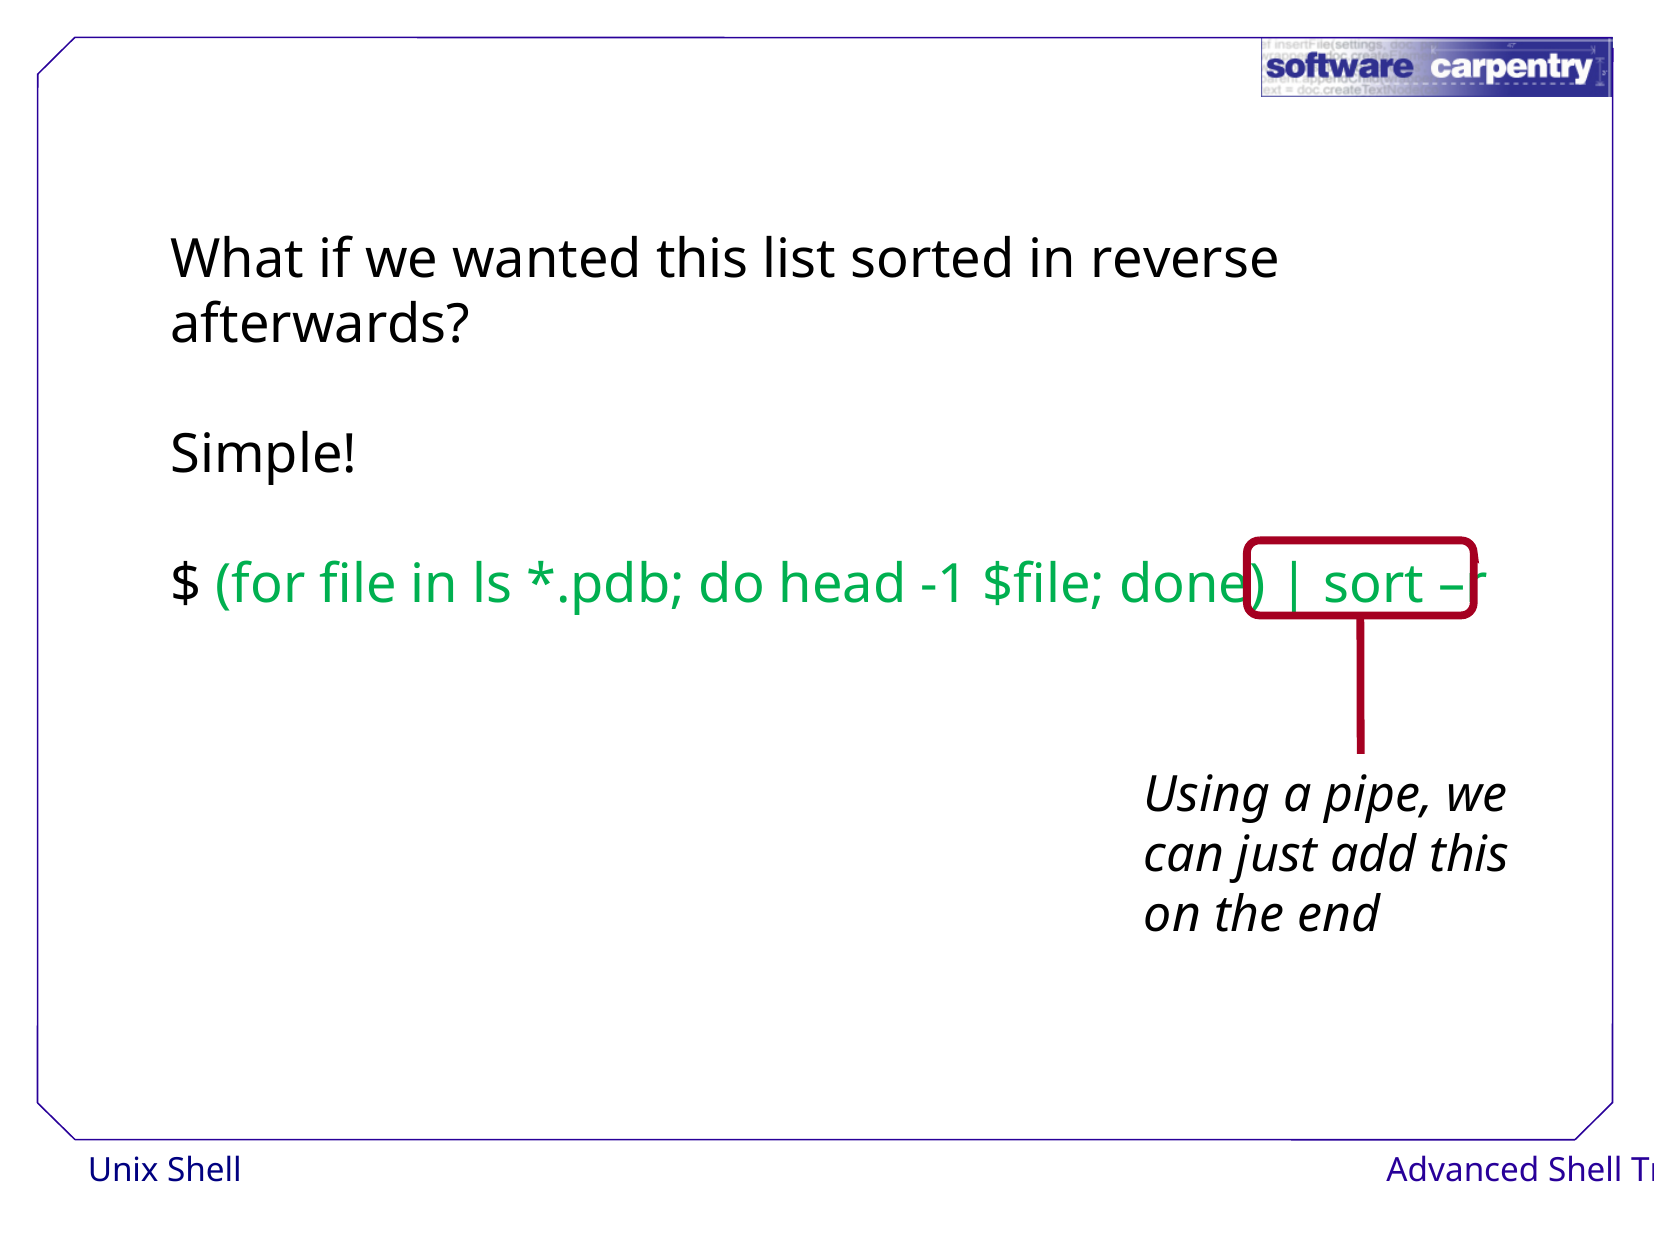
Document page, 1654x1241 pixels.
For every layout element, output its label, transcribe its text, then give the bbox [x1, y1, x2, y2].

text_box Using a pipe, we can just add this on the end [1129, 753, 1593, 950]
text_box What if we wanted this list sorted in reverse afterwards? Simple! $ (for file in ls *.pdb; do head -1 $file; done) | sort –r [1251, 545, 1469, 611]
text_box What if we wanted this list sorted in reverse afterwards? Simple! $ (for file in ls *.pdb; do head -1 $file; done) | sort –r [155, 215, 1546, 621]
picture [1261, 39, 1613, 97]
